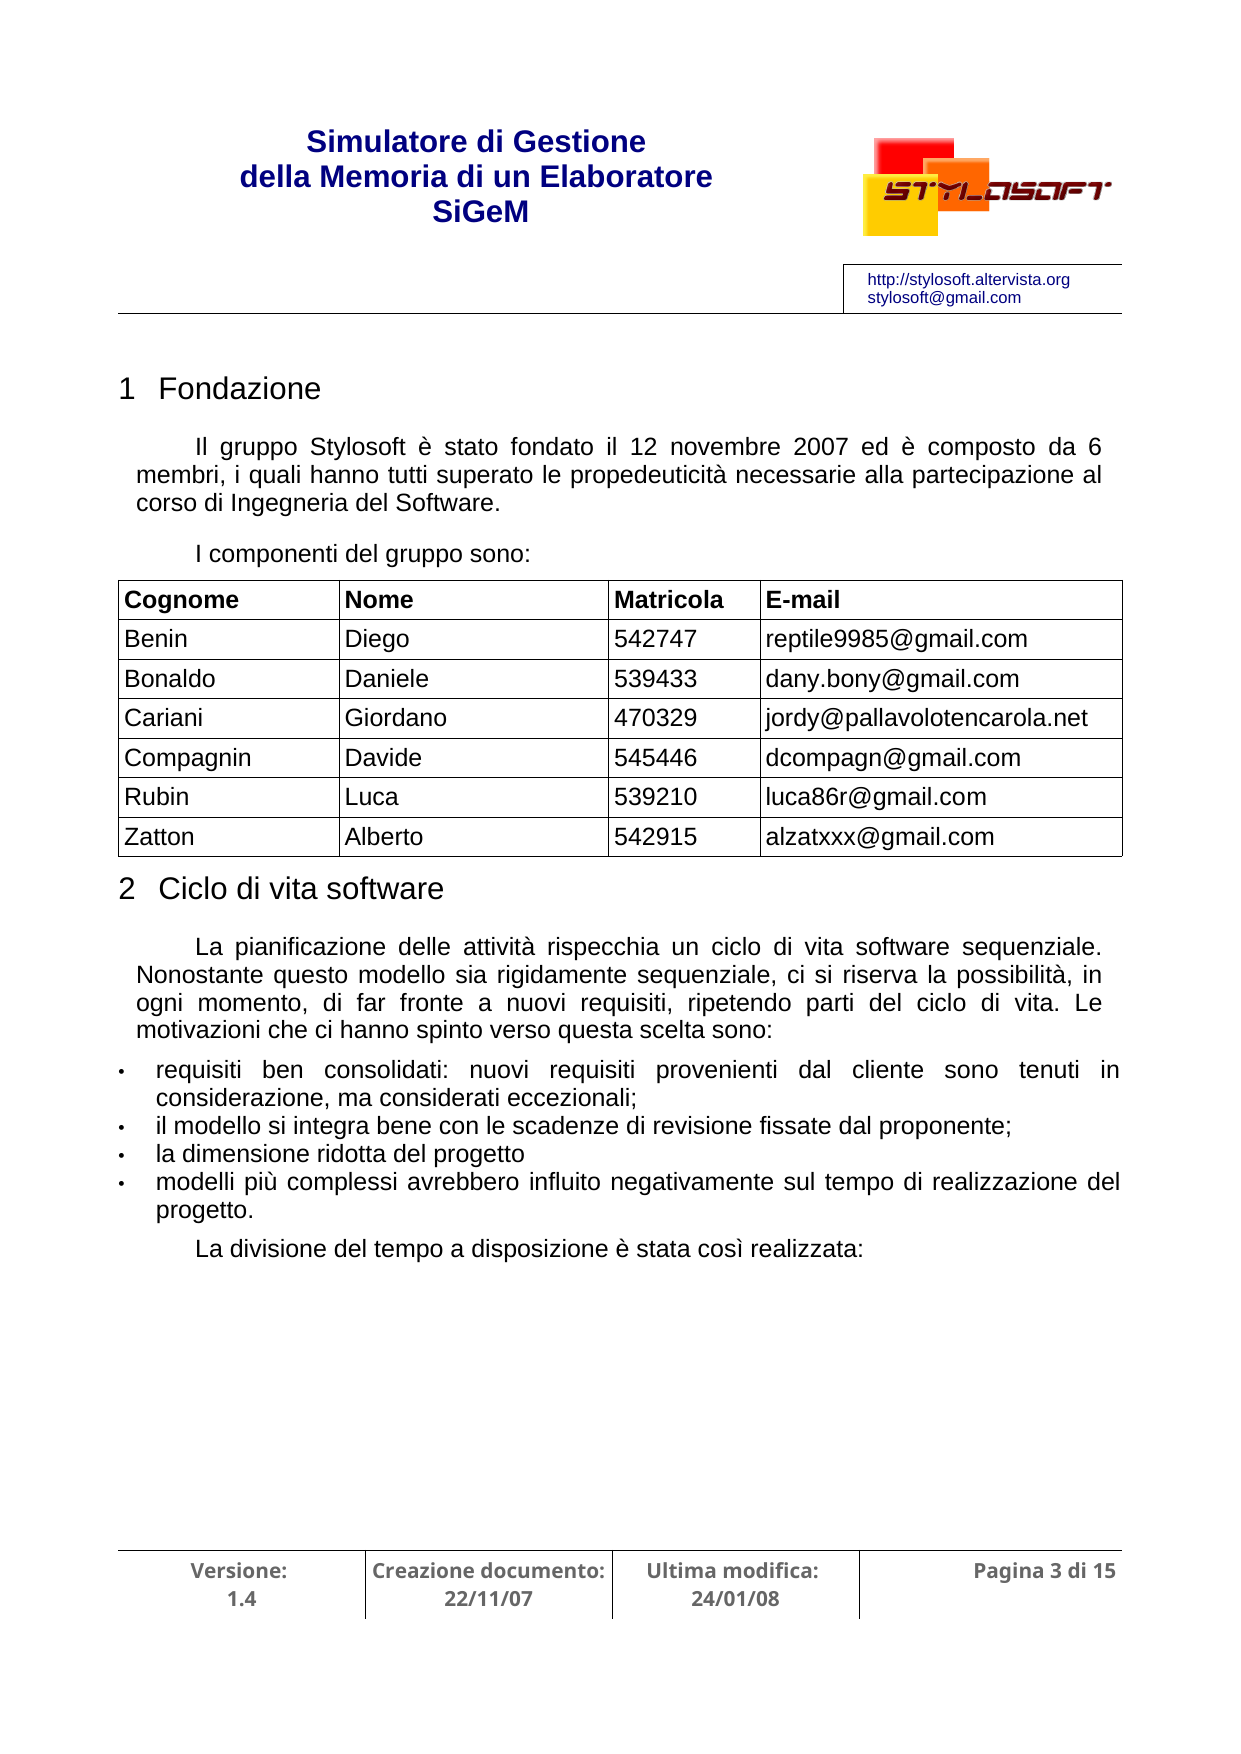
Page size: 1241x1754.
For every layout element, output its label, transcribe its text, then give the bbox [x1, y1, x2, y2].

table_cell Alberto [340, 818, 608, 856]
table_cell 545446 [609, 739, 760, 777]
table_cell reptile9985@gmail.com [761, 620, 1122, 659]
table_header Matricola [609, 581, 760, 619]
text La pianificazione delle attività rispecchia un ciclo di vita software sequenziale. Nonostante questo modello sia rigidamente sequenziale, ci si riserva la possibilità, in ogni momento, di far fronte a nuovi requisiti, ripetendo parti del ciclo di vita. Le motivazioni che ci hanno spinto verso questa scelta sono: [136, 932, 1104, 1044]
table_cell Rubin [119, 778, 339, 817]
table_cell Compagnin [119, 739, 339, 777]
table_cell 539210 [609, 778, 760, 817]
table_cell dcompagn@gmail.com [761, 739, 1122, 777]
table_cell Davide [340, 739, 608, 777]
table_header E-mail [761, 581, 1122, 619]
list modelli più complessi avrebbero influito negativamente sul tempo di realizzazione del progetto. [118, 1168, 1122, 1223]
subtitle Fondazione [118, 371, 1122, 406]
table_cell Luca [340, 778, 608, 817]
picture [848, 123, 1117, 247]
table_cell alzatxxx@gmail.com [761, 818, 1122, 856]
table_cell Cariani [119, 699, 339, 738]
text La divisione del tempo a disposizione è stata così realizzata: [136, 1235, 1104, 1263]
table_cell 470329 [609, 699, 760, 738]
table_cell 542915 [609, 818, 760, 856]
list la dimensione ridotta del progetto [118, 1140, 1122, 1168]
table_header Cognome [119, 581, 339, 619]
list requisiti ben consolidati: nuovi requisiti provenienti dal cliente sono tenuti in considerazione, ma considerati eccezionali; [118, 1056, 1122, 1112]
table_cell 542747 [609, 620, 760, 659]
table_cell 539433 [609, 660, 760, 698]
table_cell Diego [340, 620, 608, 659]
table_cell Daniele [340, 660, 608, 698]
table_cell jordy@pallavolotencarola.net [761, 699, 1122, 738]
text I componenti del gruppo sono: [136, 540, 1104, 568]
table_cell Giordano [340, 699, 608, 738]
table_cell Benin [119, 620, 339, 659]
table_cell dany.bony@gmail.com [761, 660, 1122, 698]
table_cell Bonaldo [119, 660, 339, 698]
list il modello si integra bene con le scadenze di revisione fissate dal proponente; [118, 1112, 1122, 1140]
table_cell Zatton [119, 818, 339, 856]
table_header Nome [340, 581, 608, 619]
text Il gruppo Stylosoft è stato fondato il 12 novembre 2007 ed è composto da 6 membri, i quali hanno tutti superato le propedeuticità necessarie alla partecipazione al corso di Ingegneria del Software. [136, 433, 1104, 517]
subtitle Ciclo di vita software [118, 871, 1122, 906]
table_cell luca86r@gmail.com [761, 778, 1122, 817]
